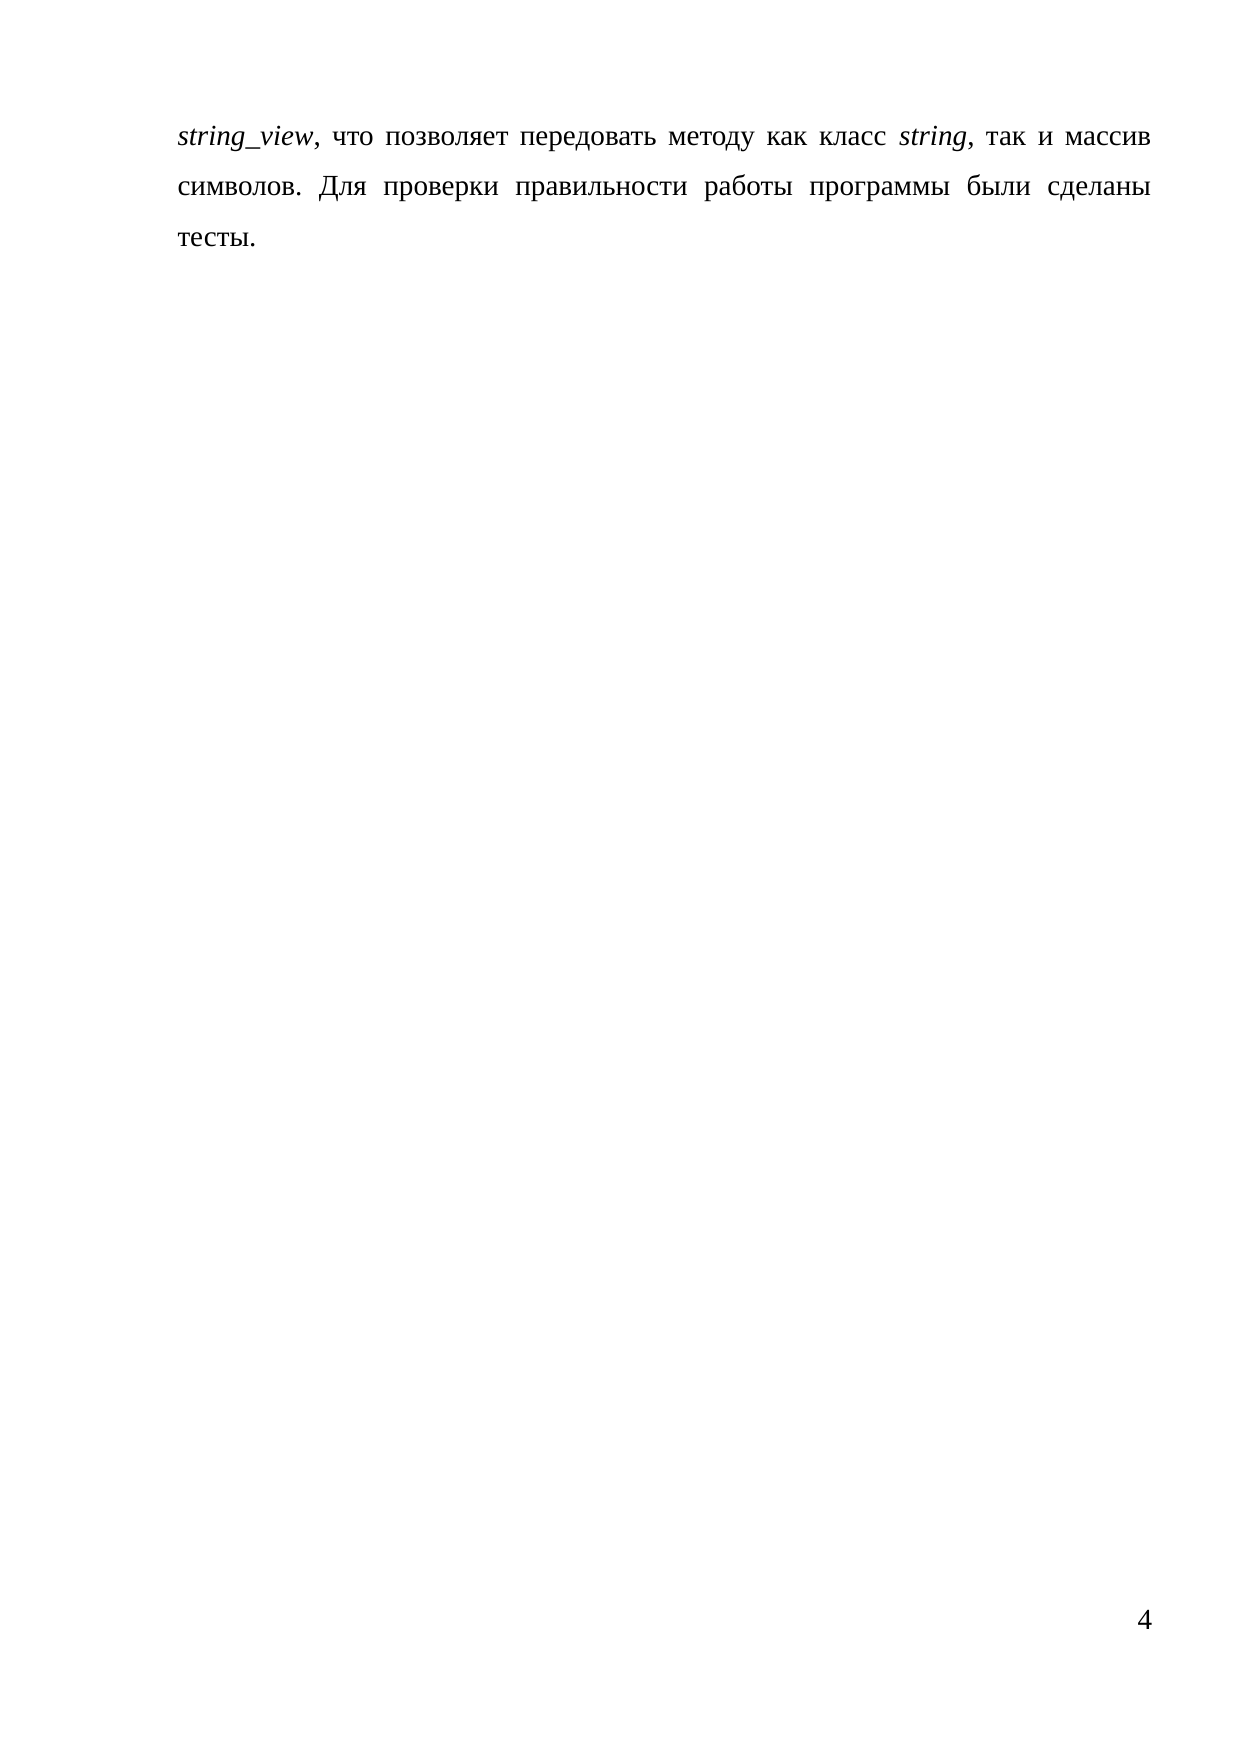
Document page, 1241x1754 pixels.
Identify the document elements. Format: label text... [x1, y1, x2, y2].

text string_view, что позволяет передовать методу как класс string, так и массив символов. Для проверки правильности работы программы были сделаны тесты. [177, 118, 1152, 252]
